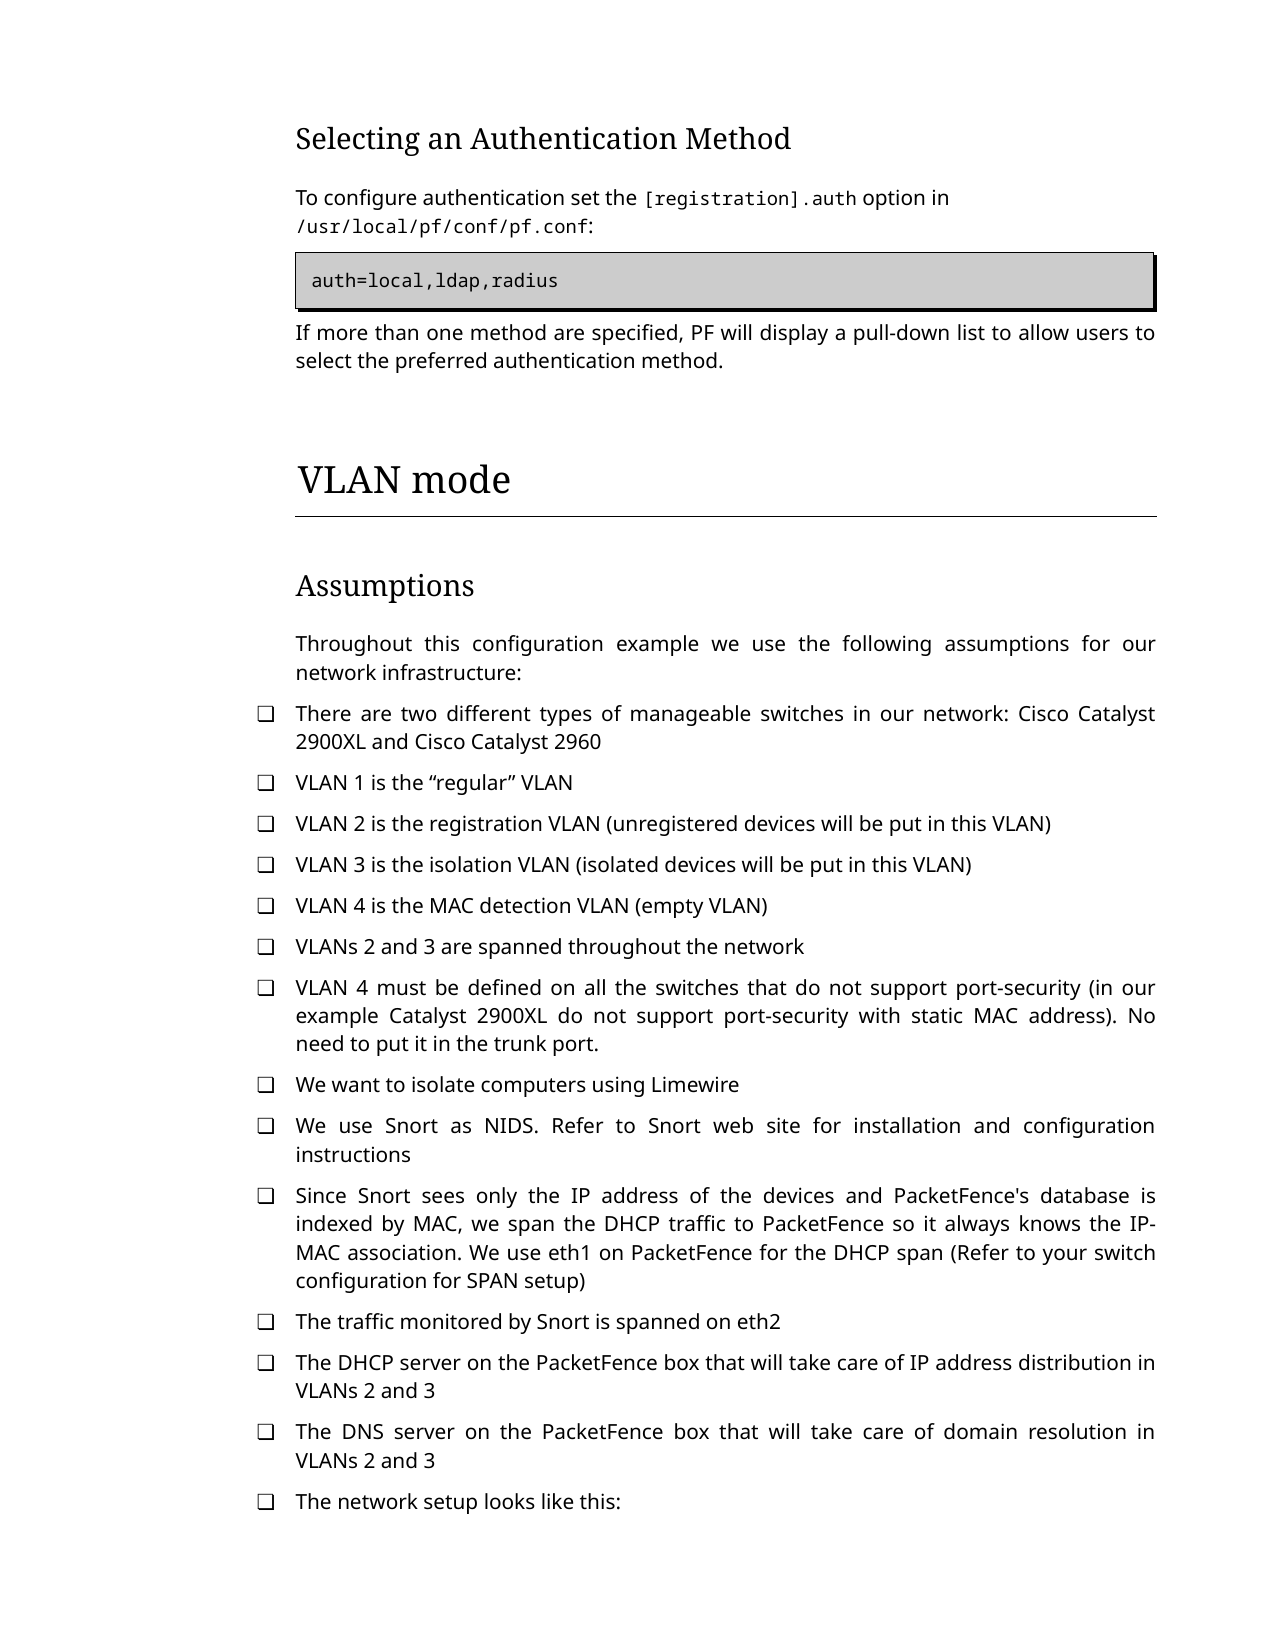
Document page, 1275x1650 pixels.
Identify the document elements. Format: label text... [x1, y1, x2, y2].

text auth=local,ldap,radius [296, 253, 1153, 308]
text If more than one method are specified, PF will display a pull-down list to allow users to select the preferred authentication method. [295, 318, 1157, 375]
list ❏ VLAN 1 is the “regular” VLAN [256, 768, 1157, 796]
list ❏ VLANs 2 and 3 are spanned throughout the network [256, 932, 1157, 960]
text To configure authentication set the [registration].auth option in /usr/local/pf/conf/pf.conf: [295, 183, 1157, 239]
subtitle Selecting an Authentication Method [295, 118, 1157, 158]
text Throughout this configuration example we use the following assumptions for our network infrastructure: [295, 629, 1157, 686]
list ❏ There are two different types of manageable switches in our network: Cisco Catalyst 2900XL and Cisco Catalyst 2960 [256, 699, 1157, 756]
list ❏ VLAN 3 is the isolation VLAN (isolated devices will be put in this VLAN) [256, 850, 1157, 878]
list ❏ Since Snort sees only the IP address of the devices and PacketFence's database is indexed by MAC, we span the DHCP traffic to PacketFence so it always knows the IP-MAC association. We use eth1 on PacketFence for the DHCP span (Refer to your switch configuration for SPAN setup) [256, 1181, 1157, 1294]
list ❏ We use Snort as NIDS. Refer to Snort web site for installation and configuration instructions [256, 1111, 1157, 1168]
list ❏ We want to isolate computers using Limewire [256, 1071, 1157, 1099]
list ❏ The DHCP server on the PacketFence box that will take care of IP address distribution in VLANs 2 and 3 [256, 1348, 1157, 1405]
list ❏ The traffic monitored by Snort is spanned on eth2 [256, 1307, 1157, 1336]
subtitle Assumptions [295, 565, 1157, 604]
list ❏ VLAN 2 is the registration VLAN (unregistered devices will be put in this VLAN) [256, 809, 1157, 837]
subtitle VLAN mode [295, 453, 1157, 516]
list ❏ VLAN 4 must be defined on all the switches that do not support port-security (in our example Catalyst 2900XL do not support port-security with static MAC address). No need to put it in the trunk port. [256, 973, 1157, 1058]
list ❏ VLAN 4 is the MAC detection VLAN (empty VLAN) [256, 891, 1157, 919]
list ❏ The network setup looks like this: [256, 1487, 1157, 1515]
list ❏ The DNS server on the PacketFence box that will take care of domain resolution in VLANs 2 and 3 [256, 1417, 1157, 1474]
